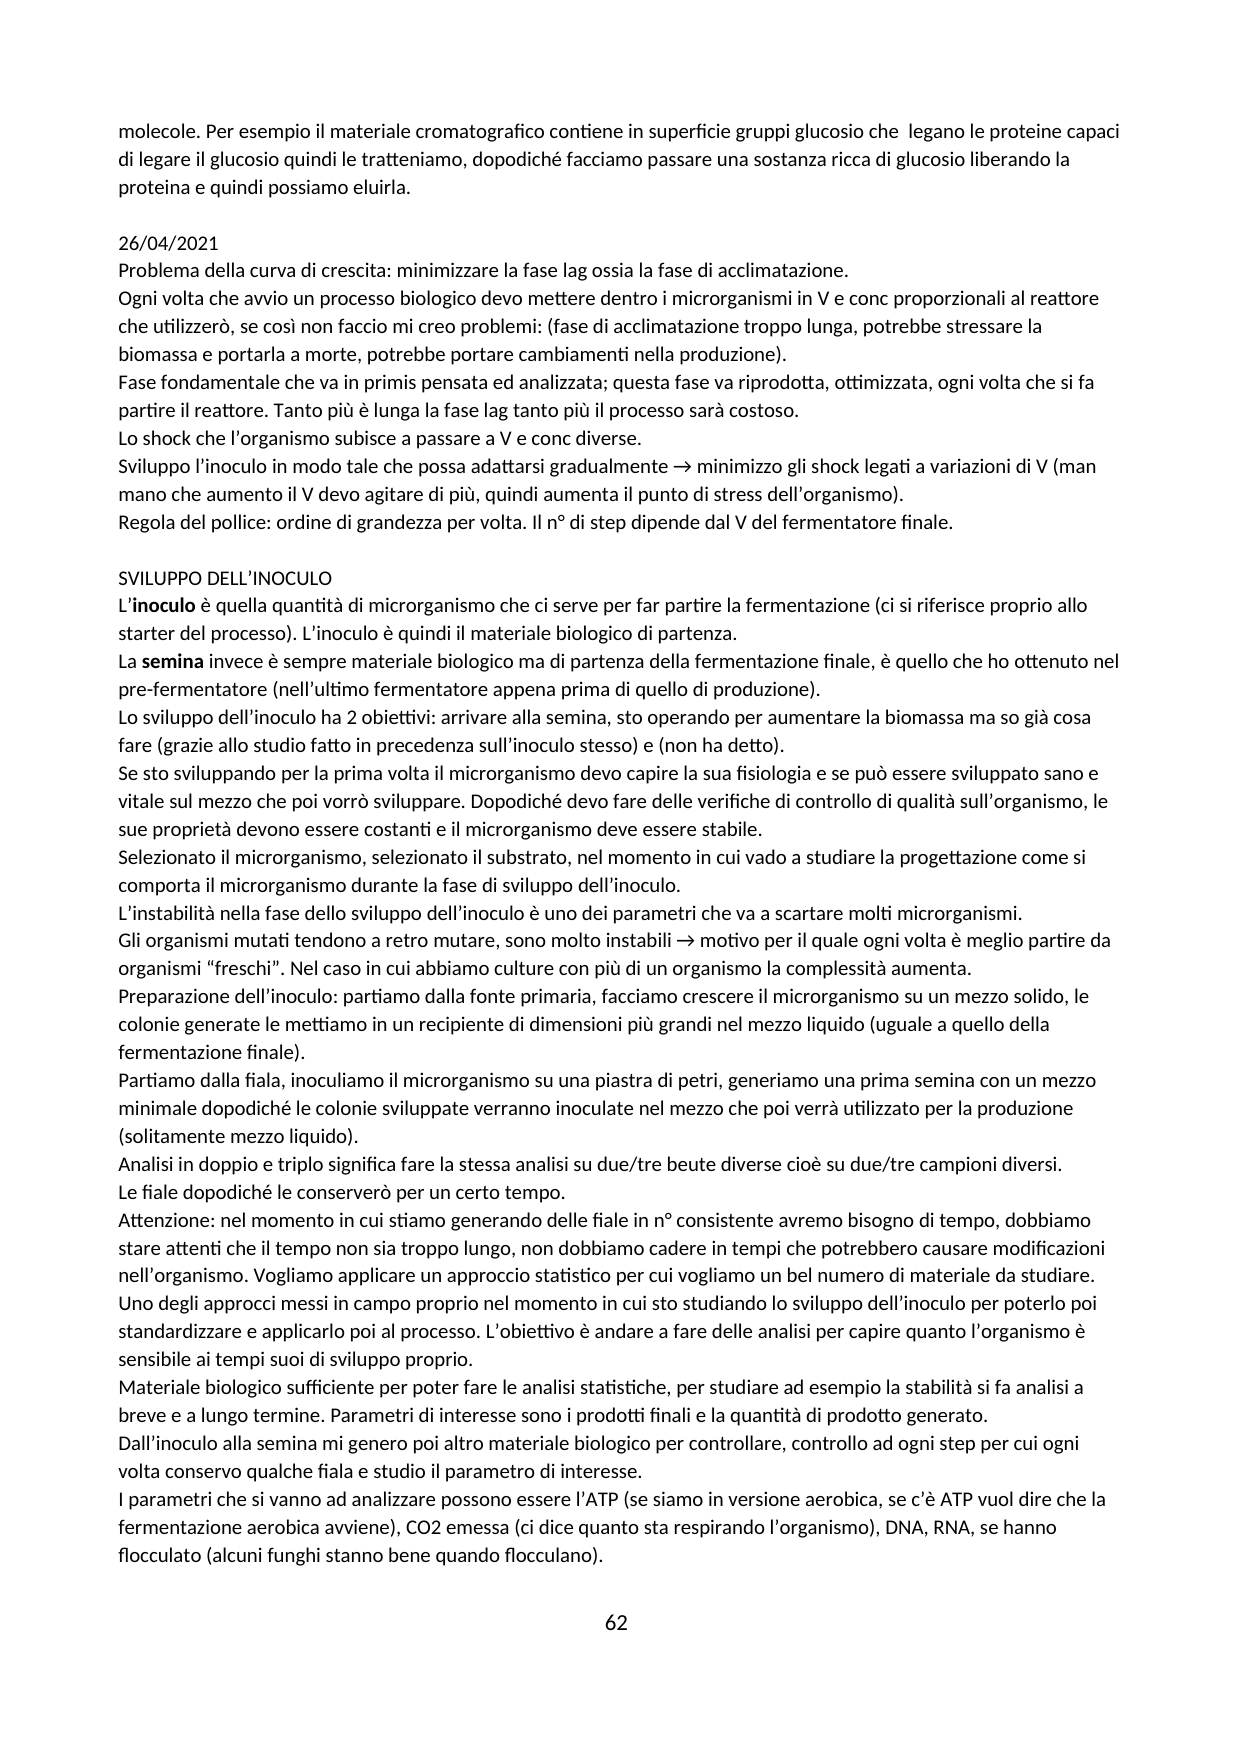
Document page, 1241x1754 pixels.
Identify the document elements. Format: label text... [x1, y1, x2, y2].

text Dall’inoculo alla semina mi genero poi altro materiale biologico per controllare, controllo ad ogni step per cui ogni volta conservo qualche fiala e studio il parametro di interesse. I parametri che si vanno ad analizzare possono essere l’ATP (se siamo in versione aerobica, se c’è ATP vuol dire che la fermentazione aerobica avviene), CO2 emessa (ci dice quanto sta respirando l’organismo), DNA, RNA, se hanno flocculato (alcuni funghi stanno bene quando flocculano). [118, 1430, 1124, 1567]
text molecole. Per esempio il materiale cromatografico contiene in superficie gruppi glucosio che legano le proteine capaci di legare il glucosio quindi le tratteniamo, dopodiché facciamo passare una sostanza ricca di glucosio liberando la proteina e quindi possiamo eluirla. 26/04/2021 Problema della curva di crescita: minimizzare la fase lag ossia la fase di acclimatazione. Ogni volta che avvio un processo biologico devo mettere dentro i microrganismi in V e conc proporzionali al reattore che utilizzerò, se così non faccio mi creo problemi: (fase di acclimatazione troppo lunga, potrebbe stressare la biomassa e portarla a morte, potrebbe portare cambiamenti nella produzione). Fase fondamentale che va in primis pensata ed analizzata; questa fase va riprodotta, ottimizzata, ogni volta che si fa partire il reattore. Tanto più è lunga la fase lag tanto più il processo sarà costoso. Lo shock che l’organismo subisce a passare a V e conc diverse. Sviluppo l’inoculo in modo tale che possa adattarsi gradualmente → minimizzo gli shock legati a variazioni di V (man mano che aumento il V devo agitare di più, quindi aumenta il punto di stress dell’organismo). Regola del pollice: ordine di grandezza per volta. Il n° di step dipende dal V del fermentatore finale. SVILUPPO DELL’INOCULO L’inoculo è quella quantità di microrganismo che ci serve per far partire la fermentazione (ci si riferisce proprio allo starter del processo). L’inoculo è quindi il materiale biologico di partenza. La semina invece è sempre materiale biologico ma di partenza della fermentazione finale, è quello che ho ottenuto nel pre-fermentatore (nell’ultimo fermentatore appena prima di quello di produzione). Lo sviluppo dell’inoculo ha 2 obiettivi: arrivare alla semina, sto operando per aumentare la biomassa ma so già cosa fare (grazie allo studio fatto in precedenza sull’inoculo stesso) e (non ha detto). Se sto sviluppando per la prima volta il microrganismo devo capire la sua fisiologia e se può essere sviluppato sano e vitale sul mezzo che poi vorrò sviluppare. Dopodiché devo fare delle verifiche di controllo di qualità sull’organismo, le sue proprietà devono essere costanti e il microrganismo deve essere stabile. Selezionato il microrganismo, selezionato il substrato, nel momento in cui vado a studiare la progettazione come si comporta il microrganismo durante la fase di sviluppo dell’inoculo. L’instabilità nella fase dello sviluppo dell’inoculo è uno dei parametri che va a scartare molti microrganismi. Gli organismi mutati tendono a retro mutare, sono molto instabili → motivo per il quale ogni volta è meglio partire da organismi “freschi”. Nel caso in cui abbiamo culture con più di un organismo la complessità aumenta. Preparazione dell’inoculo: partiamo dalla fonte primaria, facciamo crescere il microrganismo su un mezzo solido, le colonie generate le mettiamo in un recipiente di dimensioni più grandi nel mezzo liquido (uguale a quello della fermentazione finale). Partiamo dalla fiala, inoculiamo il microrganismo su una piastra di petri, generiamo una prima semina con un mezzo minimale dopodiché le colonie sviluppate verranno inoculate nel mezzo che poi verrà utilizzato per la produzione (solitamente mezzo liquido). Analisi in doppio e triplo significa fare la stessa analisi su due/tre beute diverse cioè su due/tre campioni diversi. Le fiale dopodiché le conserverò per un certo tempo. Attenzione: nel momento in cui stiamo generando delle fiale in n° consistente avremo bisogno di tempo, dobbiamo stare attenti che il tempo non sia troppo lungo, non dobbiamo cadere in tempi che potrebbero causare modificazioni nell’organismo. Vogliamo applicare un approccio statistico per cui vogliamo un bel numero di materiale da studiare. Uno degli approcci messi in campo proprio nel momento in cui sto studiando lo sviluppo dell’inoculo per poterlo poi standardizzare e applicarlo poi al processo. L’obiettivo è andare a fare delle analisi per capire quanto l’organismo è sensibile ai tempi suoi di sviluppo proprio. Materiale biologico sufficiente per poter fare le analisi statistiche, per studiare ad esempio la stabilità si fa analisi a breve e a lungo termine. Parametri di interesse sono i prodotti finali e la quantità di prodotto generato. [118, 118, 1124, 1428]
